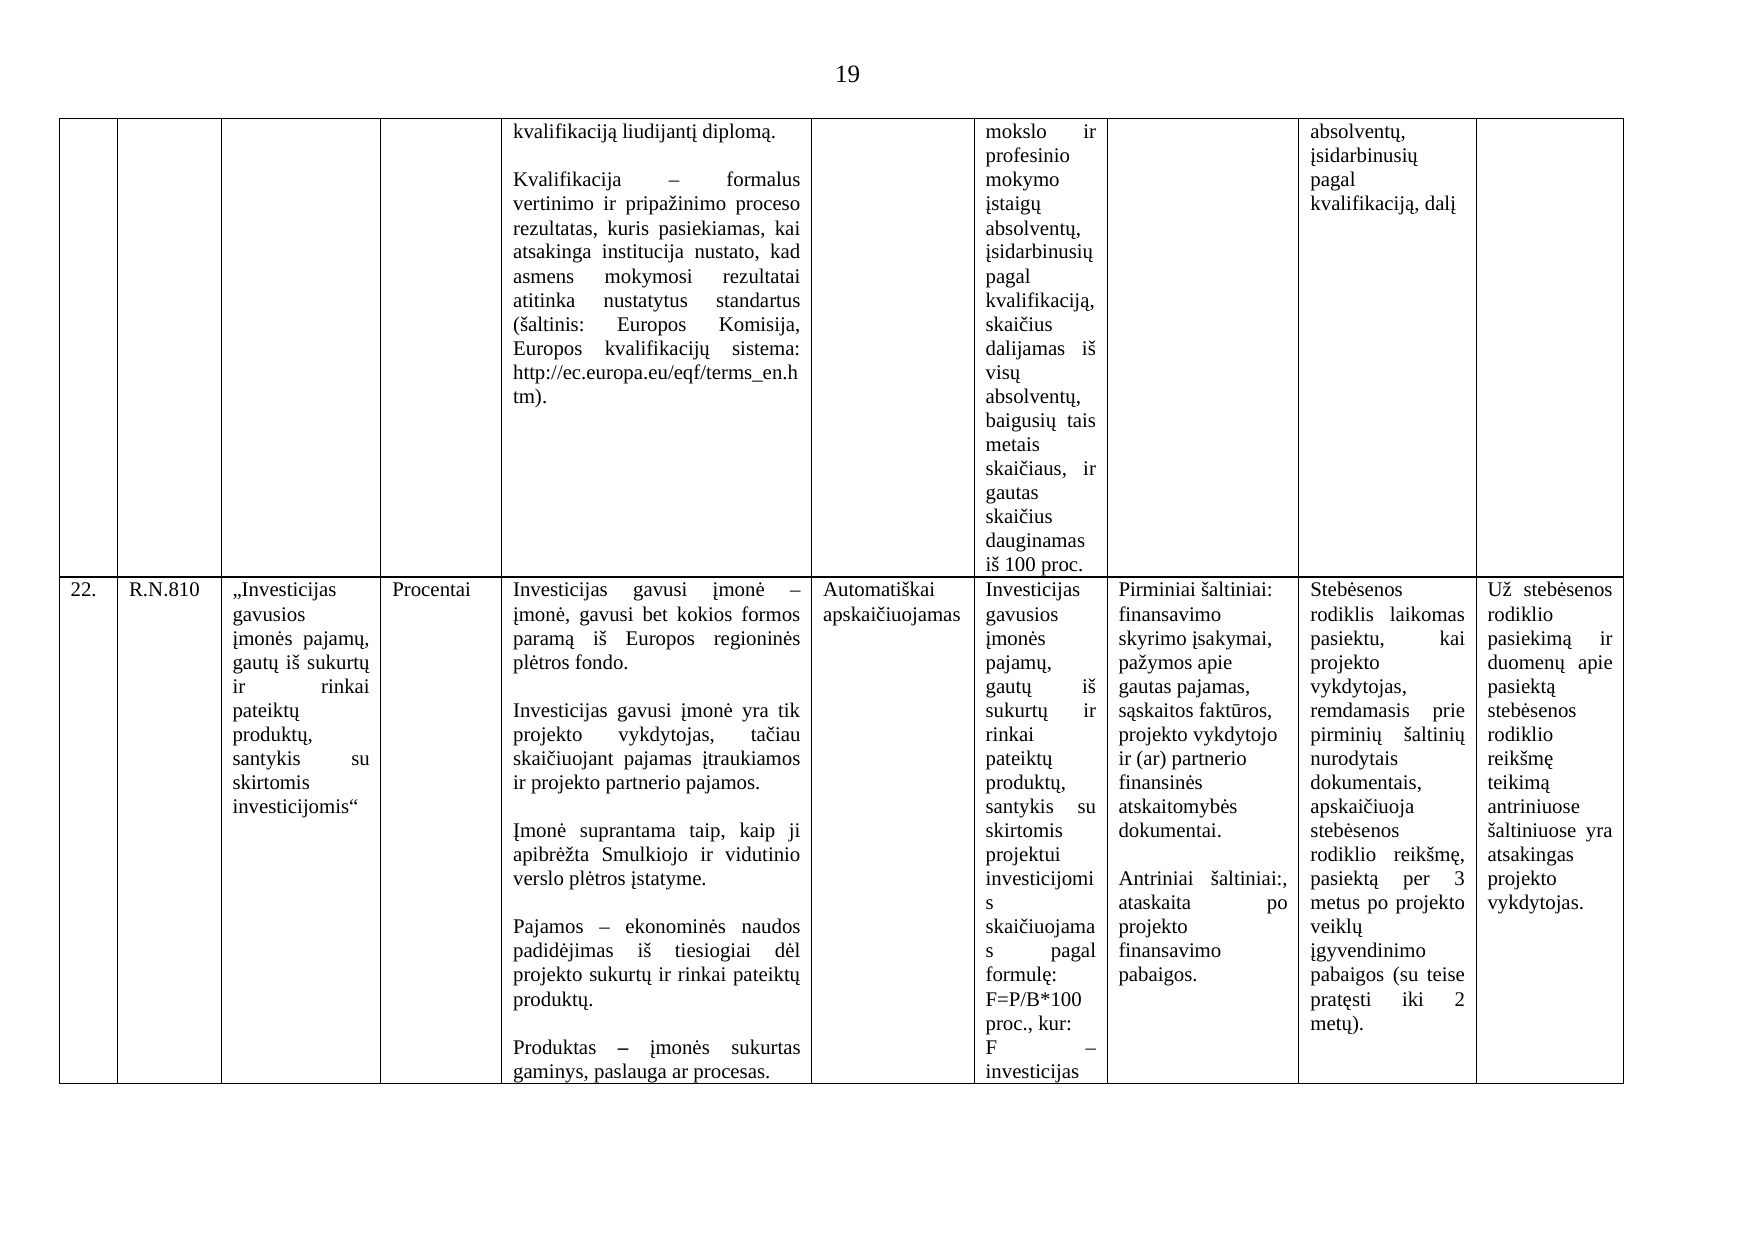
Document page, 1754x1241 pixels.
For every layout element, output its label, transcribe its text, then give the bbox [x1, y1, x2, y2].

table_cell 22. [60, 578, 117, 1083]
table_cell Pirminiai šaltiniai: finansavimo skyrimo įsakymai, pažymos apie gautas pajamas, sąskaitos faktūros, projekto vykdytojo ir (ar) partnerio finansinės atskaitomybės dokumentai. Antriniai šaltiniai:, ataskaita po projekto finansavimo pabaigos. [1108, 578, 1298, 1083]
table_cell Investicijas gavusios įmonės pajamų, gautų iš sukurtų ir rinkai pateiktų produktų, santykis su skirtomis projektui investicijomis skaičiuojamas pagal formulę: F=P/B*100 proc., kur: F – investicijas [975, 578, 1107, 1083]
table_cell [1108, 119, 1298, 576]
table_cell [118, 119, 221, 576]
table_cell „Investicijas gavusios įmonės pajamų, gautų iš sukurtų ir rinkai pateiktų produktų, santykis su skirtomis investicijomis“ [222, 578, 380, 1083]
table_cell absolventų, įsidarbinusių pagal kvalifikaciją, dalį [1299, 119, 1476, 576]
table_cell mokslo ir profesinio mokymo įstaigų absolventų, įsidarbinusių pagal kvalifikaciją, skaičius dalijamas iš visų absolventų, baigusių tais metais skaičiaus, ir gautas skaičius dauginamas iš 100 proc. [975, 119, 1107, 576]
table_cell Investicijas gavusi įmonė – įmonė, gavusi bet kokios formos paramą iš Europos regioninės plėtros fondo. Investicijas gavusi įmonė yra tik projekto vykdytojas, tačiau skaičiuojant pajamas įtraukiamos ir projekto partnerio pajamos. Įmonė suprantama taip, kaip ji apibrėžta Smulkiojo ir vidutinio verslo plėtros įstatyme. Pajamos – ekonominės naudos padidėjimas iš tiesiogiai dėl projekto sukurtų ir rinkai pateiktų produktų. Produktas – įmonės sukurtas gaminys, paslauga ar procesas. [502, 578, 811, 1083]
table_cell [1477, 119, 1623, 576]
table_cell [812, 119, 974, 576]
table_cell [60, 119, 117, 576]
table_cell Automatiškai apskaičiuojamas [812, 578, 974, 1083]
table_cell kvalifikaciją liudijantį diplomą. Kvalifikacija – formalus vertinimo ir pripažinimo proceso rezultatas, kuris pasiekiamas, kai atsakinga institucija nustato, kad asmens mokymosi rezultatai atitinka nustatytus standartus (šaltinis: Europos Komisija, Europos kvalifikacijų sistema: http://ec.europa.eu/eqf/terms_en.htm). [502, 119, 811, 576]
table_cell [222, 119, 380, 576]
table_cell [381, 119, 501, 576]
table_cell Procentai [381, 578, 501, 1083]
table_cell R.N.810 [118, 578, 221, 1083]
table_cell Stebėsenos rodiklis laikomas pasiektu, kai projekto vykdytojas, remdamasis prie pirminių šaltinių nurodytais dokumentais, apskaičiuoja stebėsenos rodiklio reikšmę, pasiektą per 3 metus po projekto veiklų įgyvendinimo pabaigos (su teise pratęsti iki 2 metų). [1299, 578, 1476, 1083]
table_cell Už stebėsenos rodiklio pasiekimą ir duomenų apie pasiektą stebėsenos rodiklio reikšmę teikimą antriniuose šaltiniuose yra atsakingas projekto vykdytojas. [1477, 578, 1623, 1083]
